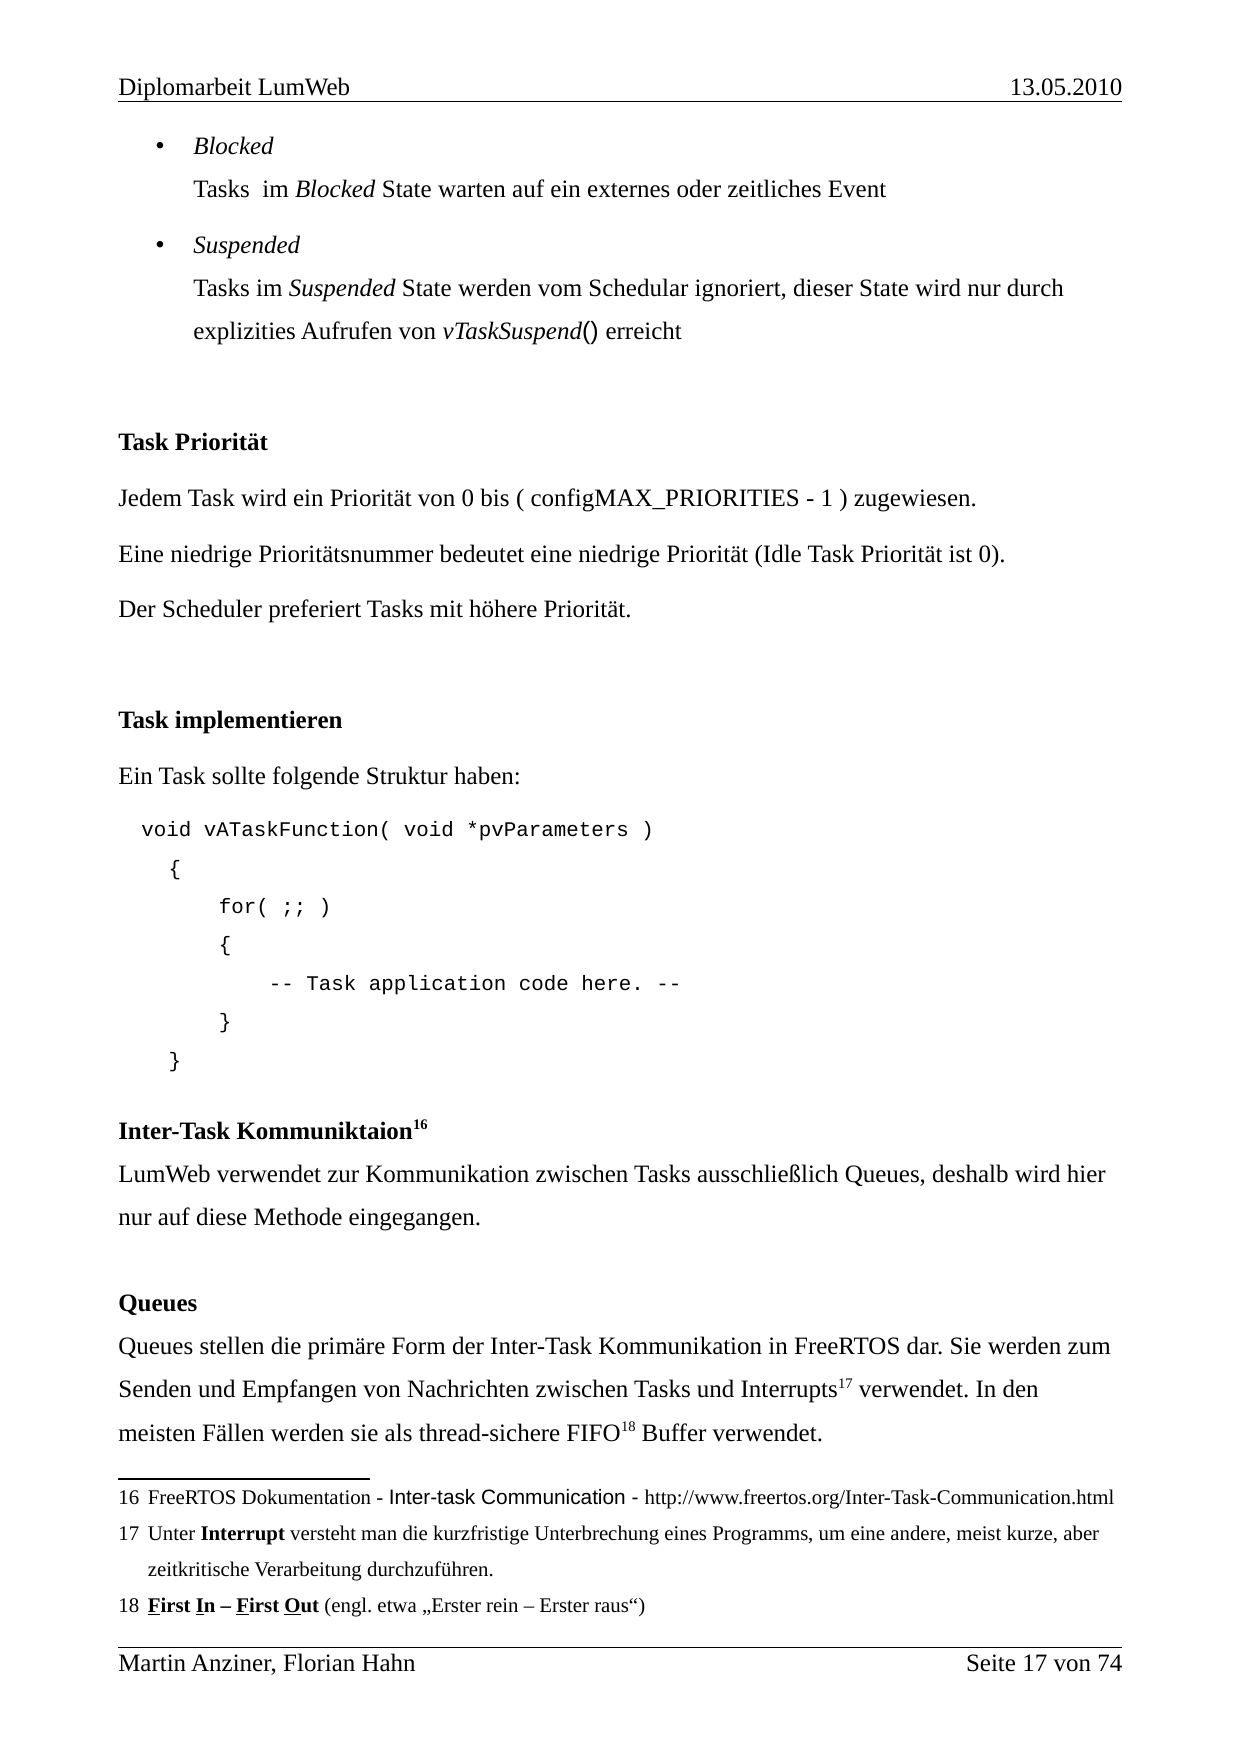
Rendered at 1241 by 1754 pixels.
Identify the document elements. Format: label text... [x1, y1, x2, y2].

text Queues [118, 1288, 1122, 1317]
text -- Task application code here. -- [118, 971, 1122, 997]
text Unter Interrupt versteht man die kurzfristige Unterbrechung eines Programms, um eine andere, meist kurze, aber zeitkritische Verarbeitung durchzuführen. [118, 1521, 1122, 1581]
text Der Scheduler preferiert Tasks mit höhere Priorität. [118, 594, 1122, 623]
text Queues stellen die primäre Form der Inter-Task Kommunikation in FreeRTOS dar. Sie werden zum Senden und Empfangen von Nachrichten zwischen Tasks und Interrupts verwendet. In den meisten Fällen werden sie als thread-sichere FIFO Buffer verwendet. [118, 1331, 1122, 1446]
text void vATaskFunction( void *pvParameters ) [118, 817, 1122, 843]
text Inter-Task Kommuniktaion [118, 1116, 1122, 1144]
text FreeRTOS Dokumentation - Inter-task Communication - http://www.freertos.org/Inter-Task-Communication.html [118, 1485, 1122, 1509]
text First In – First Out (engl. etwa „Erster rein – Erster raus“) [118, 1593, 1122, 1617]
text LumWeb verwendet zur Kommunikation zwischen Tasks ausschließlich Queues, deshalb wird hier nur auf diese Methode eingegangen. [118, 1159, 1122, 1231]
text for( ;; ) [118, 894, 1122, 920]
text Task Priorität [118, 427, 1122, 456]
list Blocked Tasks im Blocked State warten auf ein externes oder zeitliches Event [156, 131, 1122, 203]
text Ein Task sollte folgende Struktur haben: [118, 761, 1122, 790]
text Jedem Task wird ein Priorität von 0 bis ( configMAX_PRIORITIES - 1 ) zugewiesen. [118, 483, 1122, 512]
text Eine niedrige Prioritätsnummer bedeutet eine niedrige Priorität (Idle Task Priorität ist 0). [118, 539, 1122, 567]
text Task implementieren [118, 706, 1122, 734]
text } [118, 1048, 1122, 1073]
text } [118, 1009, 1122, 1035]
text { [118, 932, 1122, 958]
text { [118, 856, 1122, 881]
list Suspended Tasks im Suspended State werden vom Schedular ignoriert, dieser State wird nur durch explizities Aufrufen von vTaskSuspend() erreicht [156, 230, 1122, 345]
